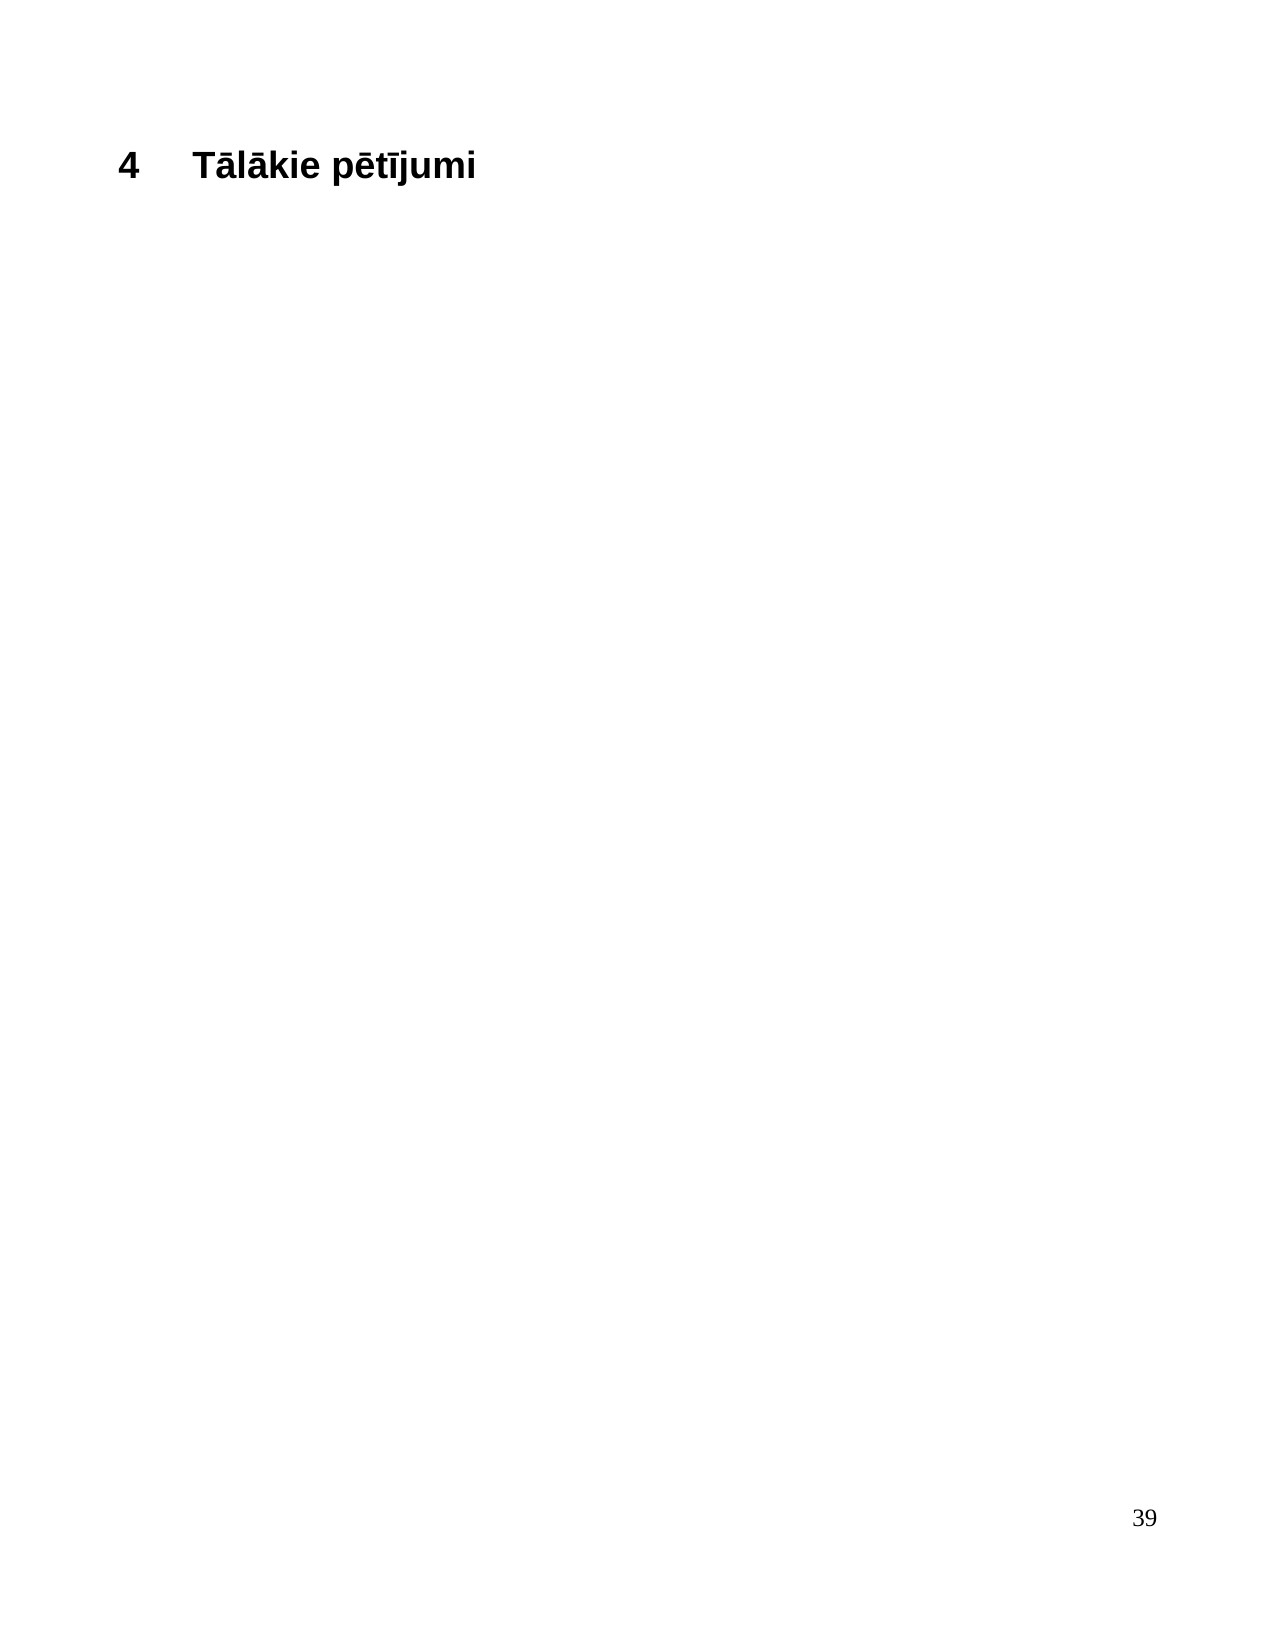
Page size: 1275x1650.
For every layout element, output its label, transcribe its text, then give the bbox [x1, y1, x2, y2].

subtitle Tālākie pētījumi [118, 143, 1157, 187]
